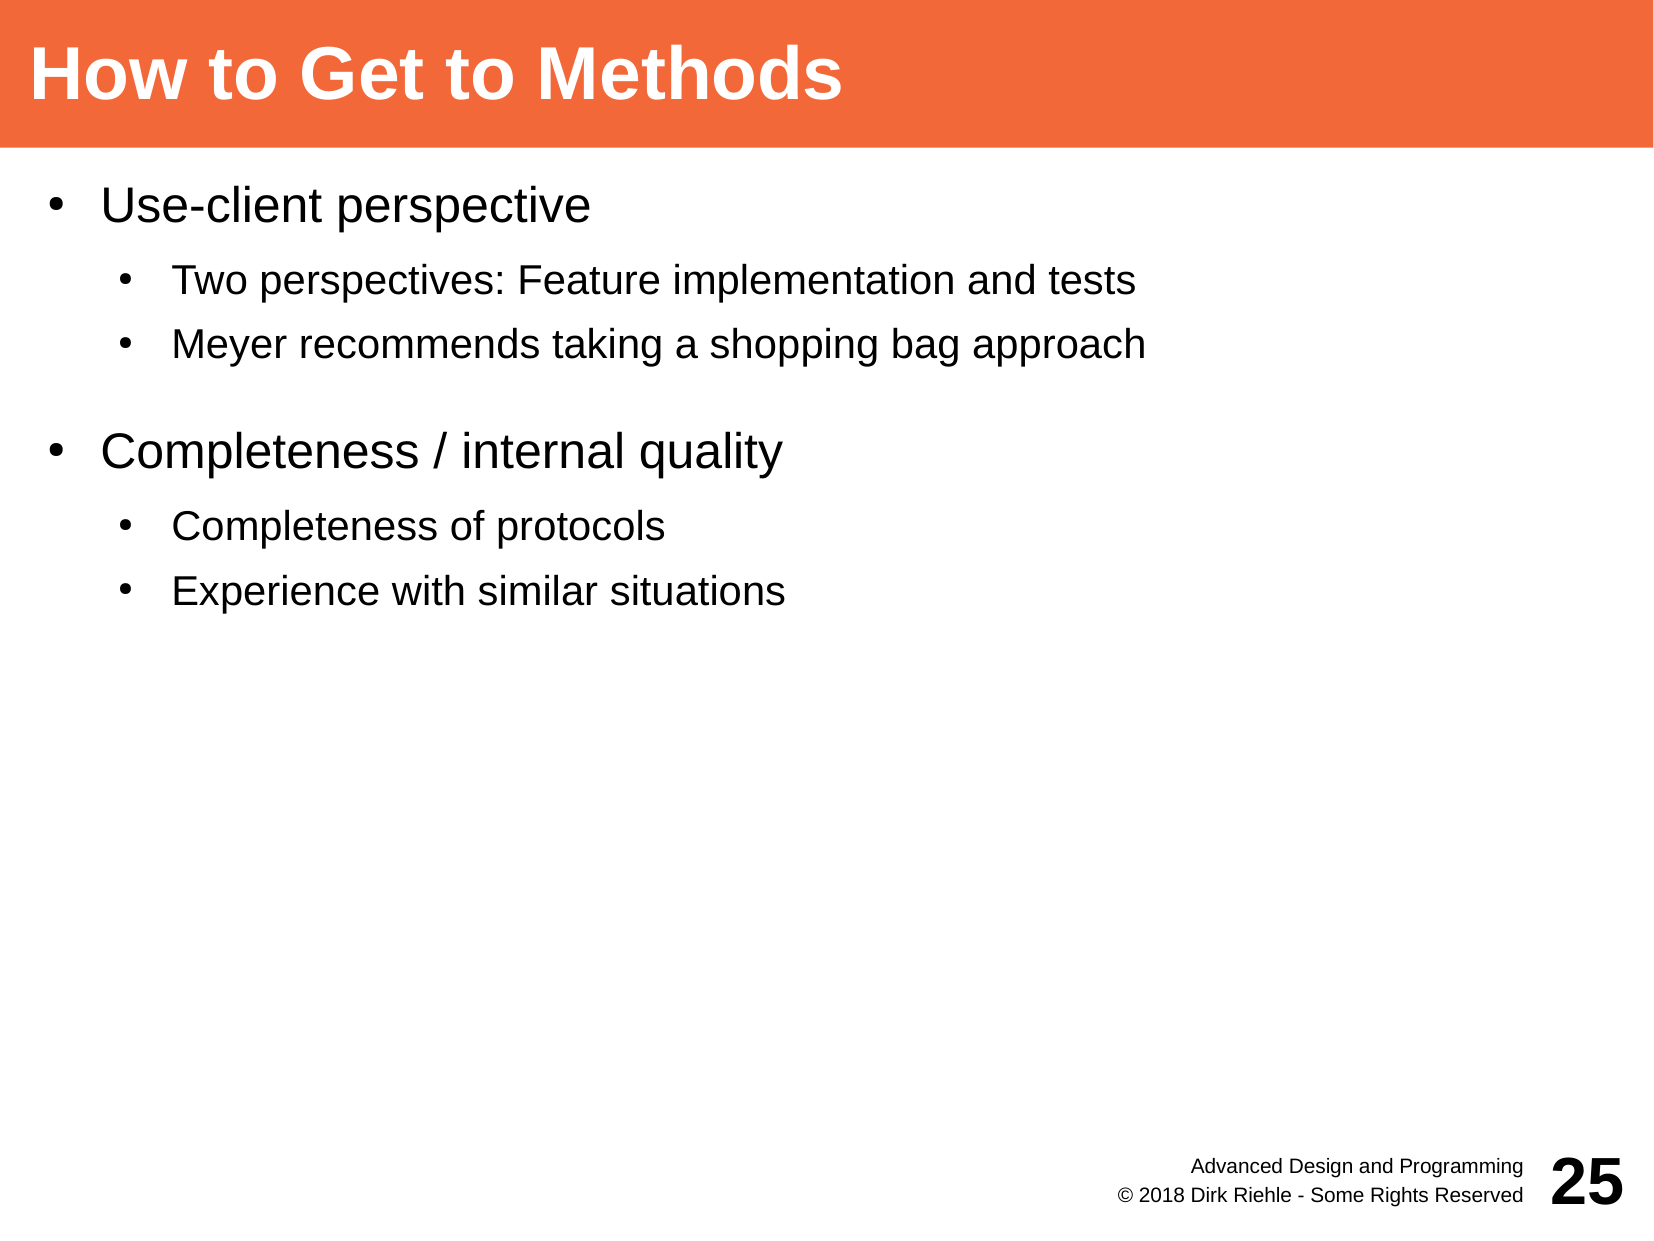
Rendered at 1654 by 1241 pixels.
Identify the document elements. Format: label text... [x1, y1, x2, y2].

title How to Get to Methods [0, 0, 1654, 148]
list Use-client perspective Two perspectives: Feature implementation and tests Meyer recommends taking a shopping bag approach Completeness / internal quality Completeness of protocols Experience with similar situations [29, 177, 1625, 1063]
